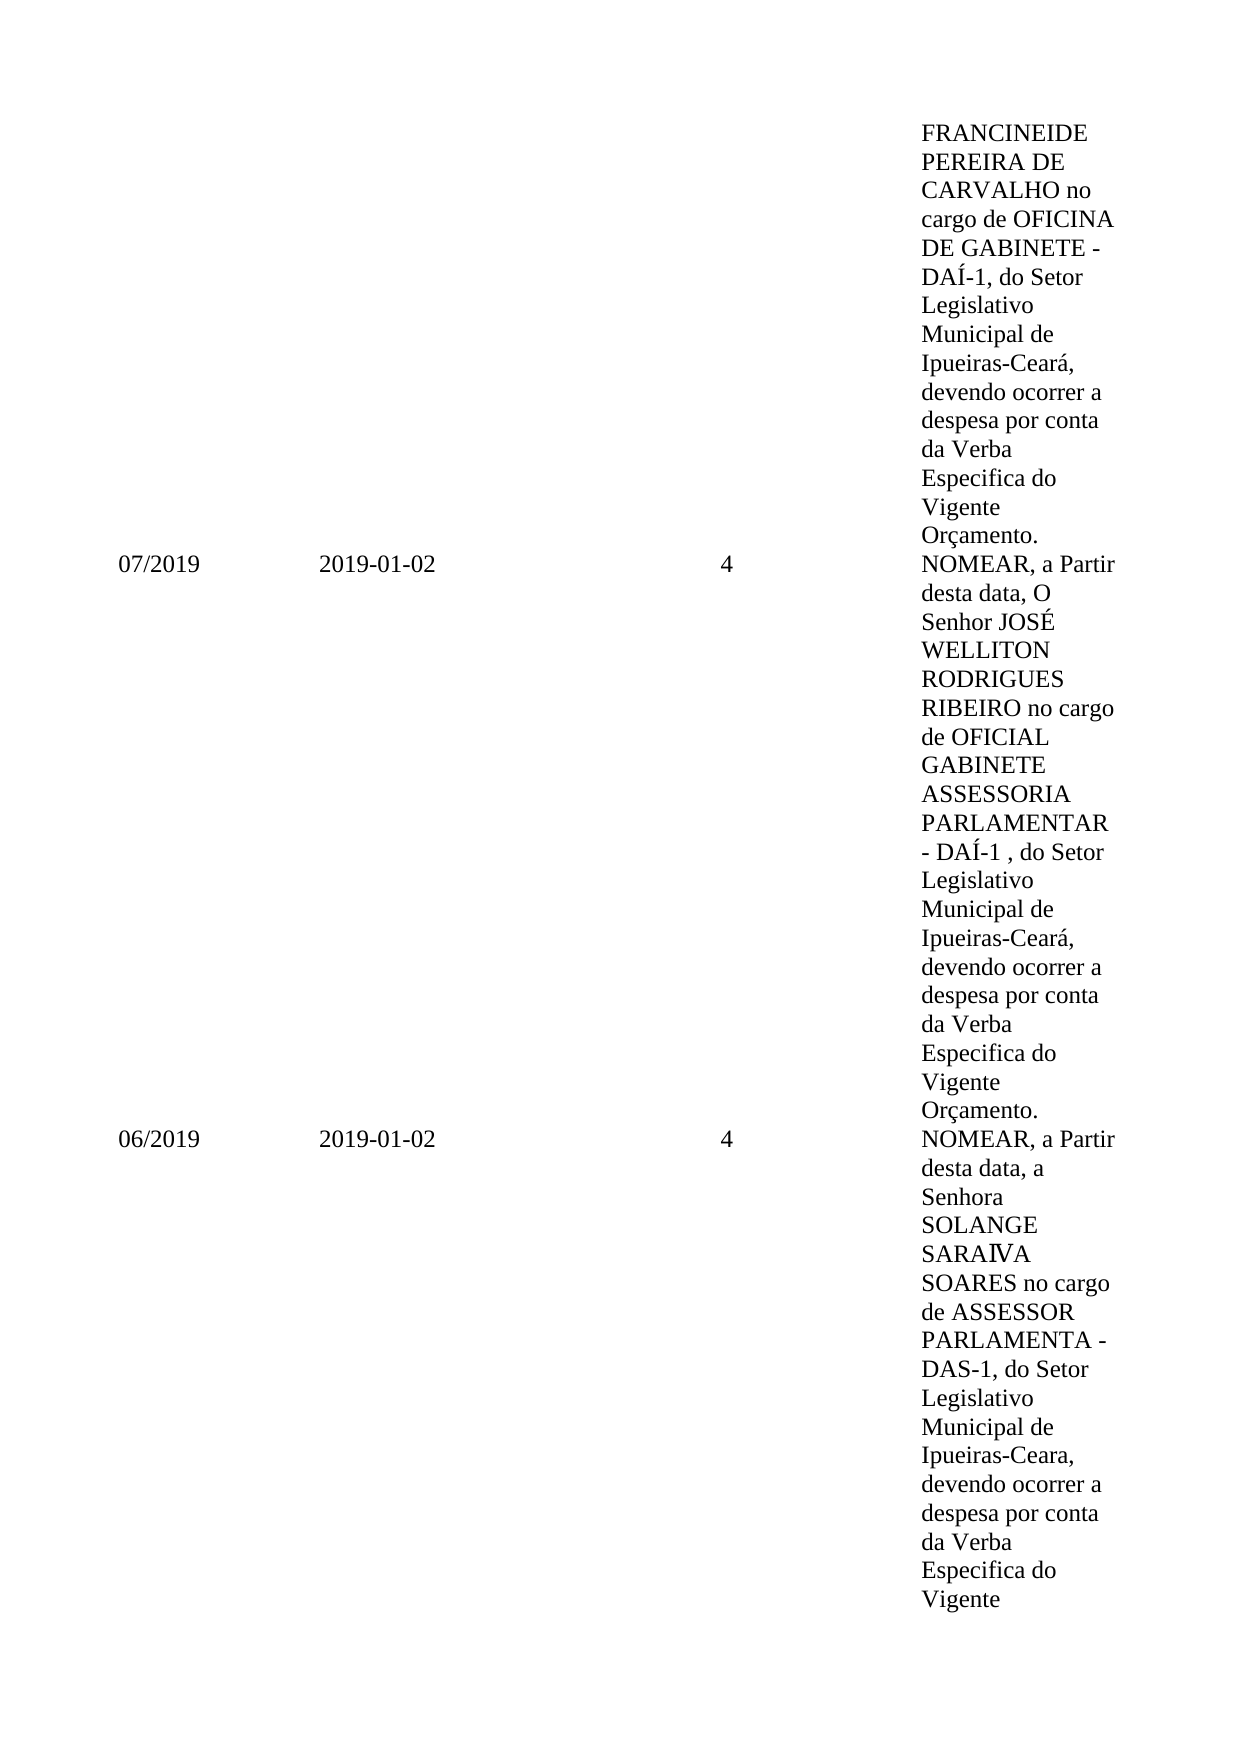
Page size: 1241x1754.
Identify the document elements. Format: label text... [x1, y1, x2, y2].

table_cell [520, 118, 720, 549]
table_cell NOMEAR, a Partir desta data, a Senhora SOLANGE SARAⅣA SOARES no cargo de ASSESSOR PARLAMENTA - DAS-1, do Setor Legislativo Municipal de Ipueiras-Ceara, devendo ocorrer a despesa por conta da Verba Especifica do Vigente [921, 1124, 1122, 1613]
table_cell [520, 1124, 720, 1613]
table_cell [118, 118, 319, 549]
table_cell 2019-01-02 [319, 549, 519, 1124]
table_cell [319, 118, 519, 549]
table_cell NOMEAR, a Partir desta data, O Senhor JOSÉ WELLITON RODRIGUES RIBEIRO no cargo de OFICIAL GABINETE ASSESSORIA PARLAMENTAR - DAÍ-1 , do Setor Legislativo Municipal de Ipueiras-Ceará, devendo ocorrer a despesa por conta da Verba Especifica do Vigente Orçamento. [921, 549, 1122, 1124]
table_cell 06/2019 [118, 1124, 319, 1613]
table_cell 4 [720, 1124, 921, 1613]
table_cell [520, 549, 720, 1124]
table_cell 07/2019 [118, 549, 319, 1124]
table_cell 4 [720, 549, 921, 1124]
table_cell FRANCINEIDE PEREIRA DE CARVALHO no cargo de OFICINA DE GABINETE - DAÍ-1, do Setor Legislativo Municipal de Ipueiras-Ceará, devendo ocorrer a despesa por conta da Verba Especifica do Vigente Orçamento. [921, 118, 1122, 549]
table_cell 2019-01-02 [319, 1124, 519, 1613]
table_cell [720, 118, 921, 549]
